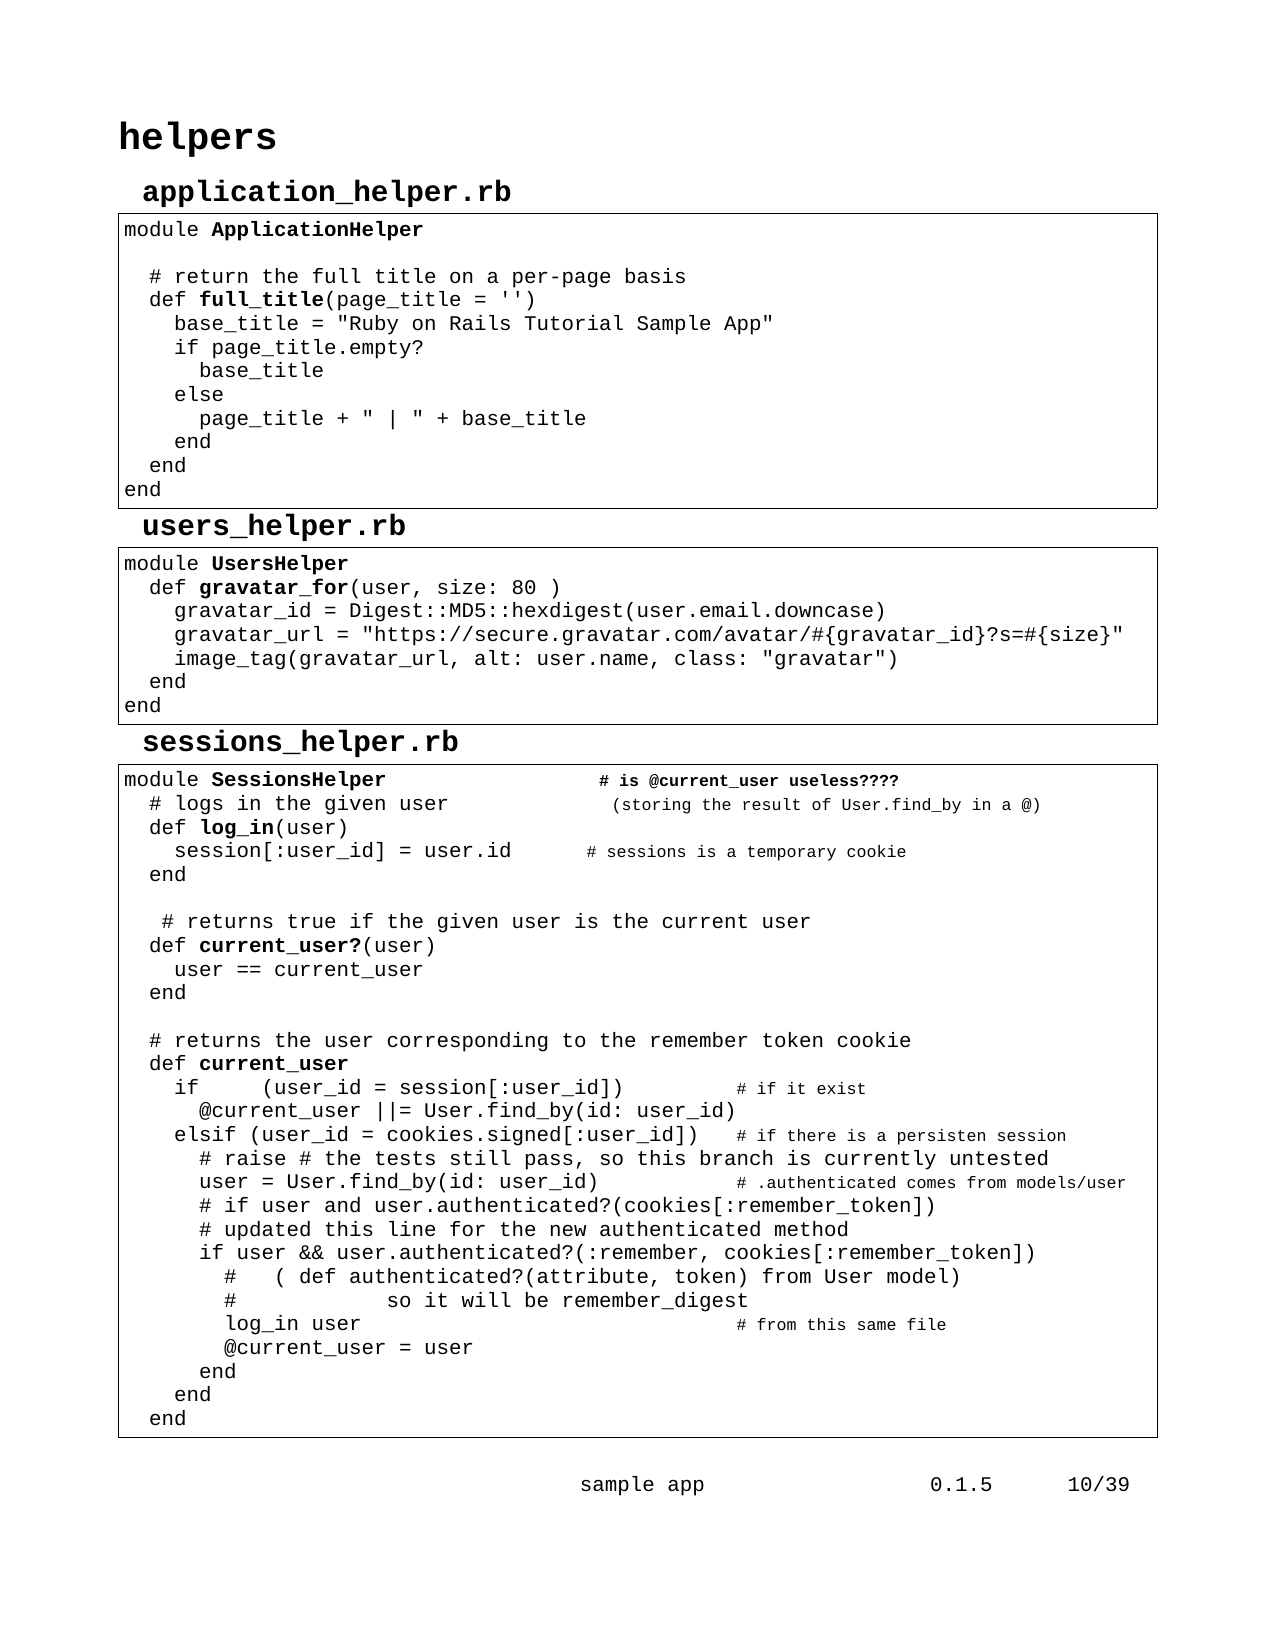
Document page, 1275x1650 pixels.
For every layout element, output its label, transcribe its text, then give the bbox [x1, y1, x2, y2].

subtitle helpers [118, 118, 1157, 161]
table_header module ApplicationHelper # return the full title on a per-page basis def full_title(page_title = '') base_title = "Ruby on Rails Tutorial Sample App" if page_title.empty? base_title else page_title + " | " + base_title end end end [119, 214, 1157, 508]
subtitle users_helper.rb [142, 511, 1157, 544]
table_header module UsersHelper def gravatar_for(user, size: 80 ) gravatar_id = Digest::MD5::hexdigest(user.email.downcase) gravatar_url = "https://secure.gravatar.com/avatar/#{gravatar_id}?s=#{size}" image_tag(gravatar_url, alt: user.name, class: "gravatar") end end [119, 548, 1157, 724]
subtitle application_helper.rb [142, 176, 1157, 210]
table_header module SessionsHelper # is @current_user useless???? # logs in the given user (storing the result of User.find_by in a @) def log_in(user) session[:user_id] = user.id # sessions is a temporary cookie end # returns true if the given user is the current user def current_user?(user) user == current_user end # returns the user corresponding to the remember token cookie def current_user if (user_id = session[:user_id]) # if it exist @current_user ||= User.find_by(id: user_id) elsif (user_id = cookies.signed[:user_id]) # if there is a persisten session # raise # the tests still pass, so this branch is currently untested user = User.find_by(id: user_id) # .authenticated comes from models/user # if user and user.authenticated?(cookies[:remember_token]) # updated this line for the new authenticated method if user && user.authenticated?(:remember, cookies[:remember_token]) # ( def authenticated?(attribute, token) from User model) # so it will be remember_digest log_in user # from this same file @current_user = user end end end [119, 765, 1157, 1437]
subtitle sessions_helper.rb [142, 727, 1157, 761]
